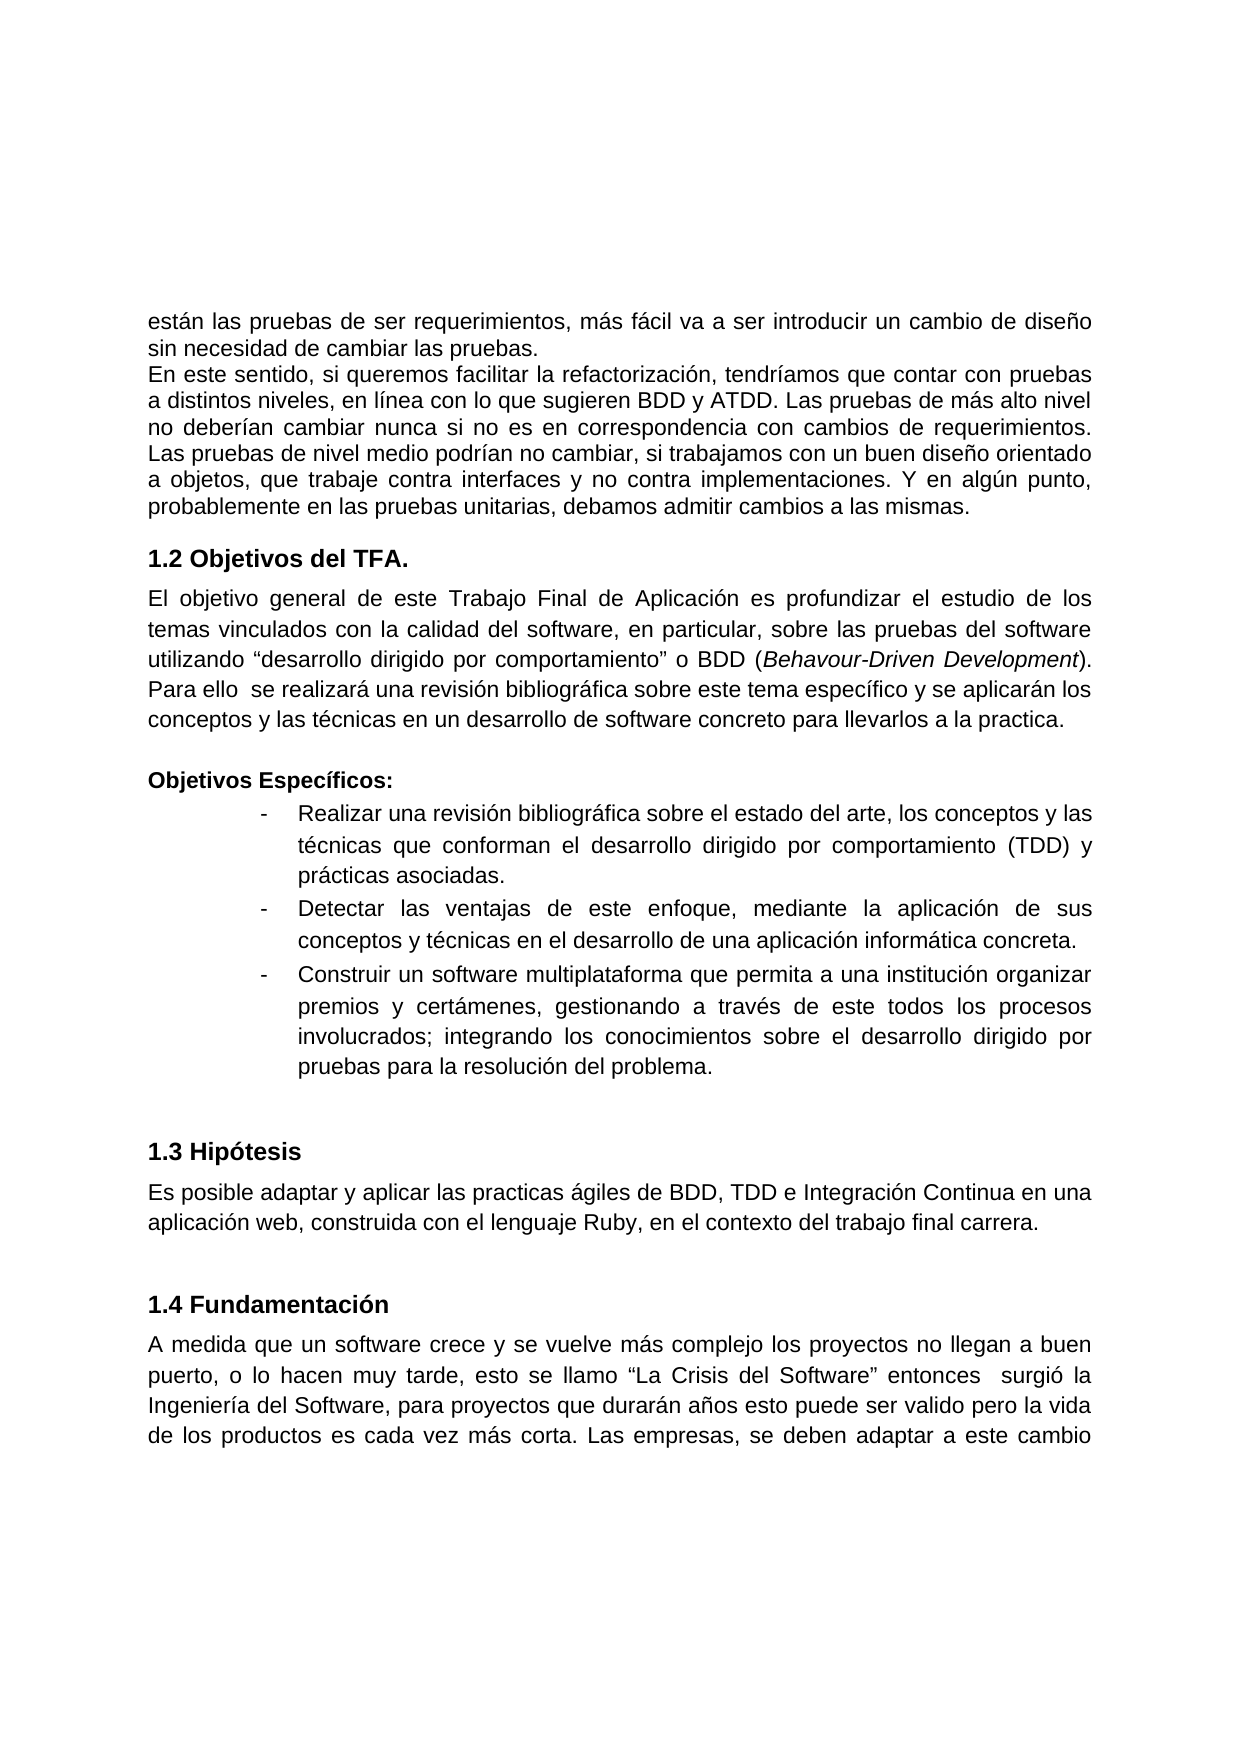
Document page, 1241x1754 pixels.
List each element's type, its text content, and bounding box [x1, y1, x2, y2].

list Construir un software multiplataforma que permita a una institución organizar premios y certámenes, gestionando a través de este todos los procesos involucrados; integrando los conocimientos sobre el desarrollo dirigido por pruebas para la resolución del problema. [260, 958, 1093, 1079]
text En este sentido, si queremos facilitar la refactorización, tendríamos que contar con pruebas a distintos niveles, en línea con lo que sugieren BDD y ATDD. Las pruebas de más alto nivel no deberían cambiar nunca si no es en correspondencia con cambios de requerimientos. Las pruebas de nivel medio podrían no cambiar, si trabajamos con un buen diseño orientado a objetos, que trabaje contra interfaces y no contra implementaciones. Y en algún punto, probablemente en las pruebas unitarias, debamos admitir cambios a las mismas. [148, 361, 1093, 519]
text El objetivo general de este Trabajo Final de Aplicación es profundizar el estudio de los temas vinculados con la calidad del software, en particular, sobre las pruebas del software utilizando “desarrollo dirigido por comportamiento” o BDD (Behavour-Driven Development). Para ello se realizará una revisión bibliográfica sobre este tema específico y se aplicarán los conceptos y las técnicas en un desarrollo de software concreto para llevarlos a la practica. [148, 585, 1093, 733]
text A medida que un software crece y se vuelve más complejo los proyectos no llegan a buen puerto, o lo hacen muy tarde, esto se llamo “La Crisis del Software” entonces surgió la Ingeniería del Software, para proyectos que durarán años esto puede ser valido pero la vida de los productos es cada vez más corta. Las empresas, se deben adaptar a este cambio [148, 1331, 1093, 1448]
subtitle 1.3 Hipótesis [148, 1137, 1093, 1166]
text están las pruebas de ser requerimientos, más fácil va a ser introducir un cambio de diseño sin necesidad de cambiar las pruebas. [148, 308, 1093, 361]
text Objetivos Específicos: [148, 767, 1093, 793]
list Realizar una revisión bibliográfica sobre el estado del arte, los conceptos y las técnicas que conforman el desarrollo dirigido por comportamiento (TDD) y prácticas asociadas. [260, 797, 1093, 888]
text Es posible adaptar y aplicar las practicas ágiles de BDD, TDD e Integración Continua en una aplicación web, construida con el lenguaje Ruby, en el contexto del trabajo final carrera. [148, 1178, 1093, 1235]
list Detectar las ventajas de este enfoque, mediante la aplicación de sus conceptos y técnicas en el desarrollo de una aplicación informática concreta. [260, 892, 1093, 954]
subtitle 1.2 Objetivos del TFA. [148, 544, 1093, 573]
subtitle 1.4 Fundamentación [148, 1290, 1093, 1319]
